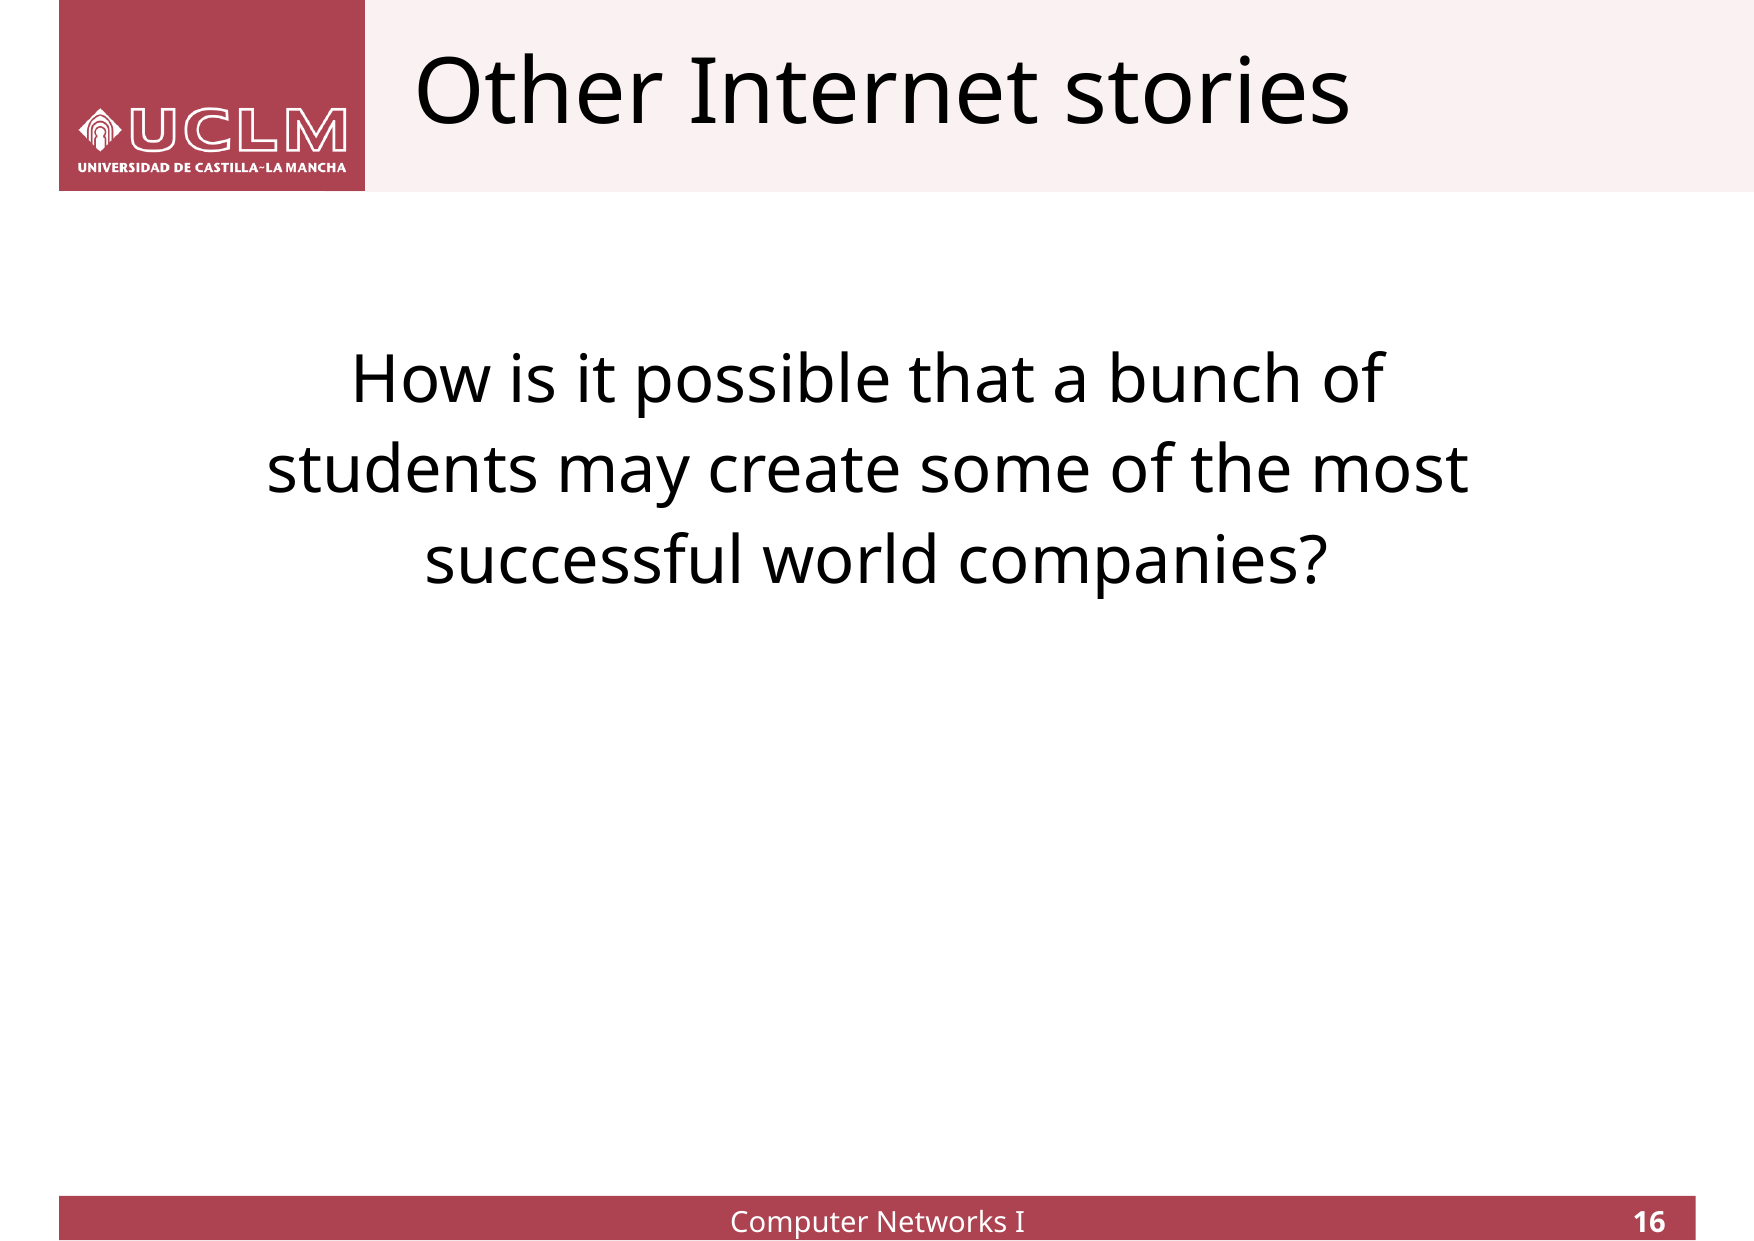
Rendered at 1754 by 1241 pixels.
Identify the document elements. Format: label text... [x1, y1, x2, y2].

title Other Internet stories [413, 0, 1667, 198]
text_box How is it possible that a bunch of students may create some of the most successful world companies? [231, 254, 1523, 680]
picture [59, 0, 365, 191]
